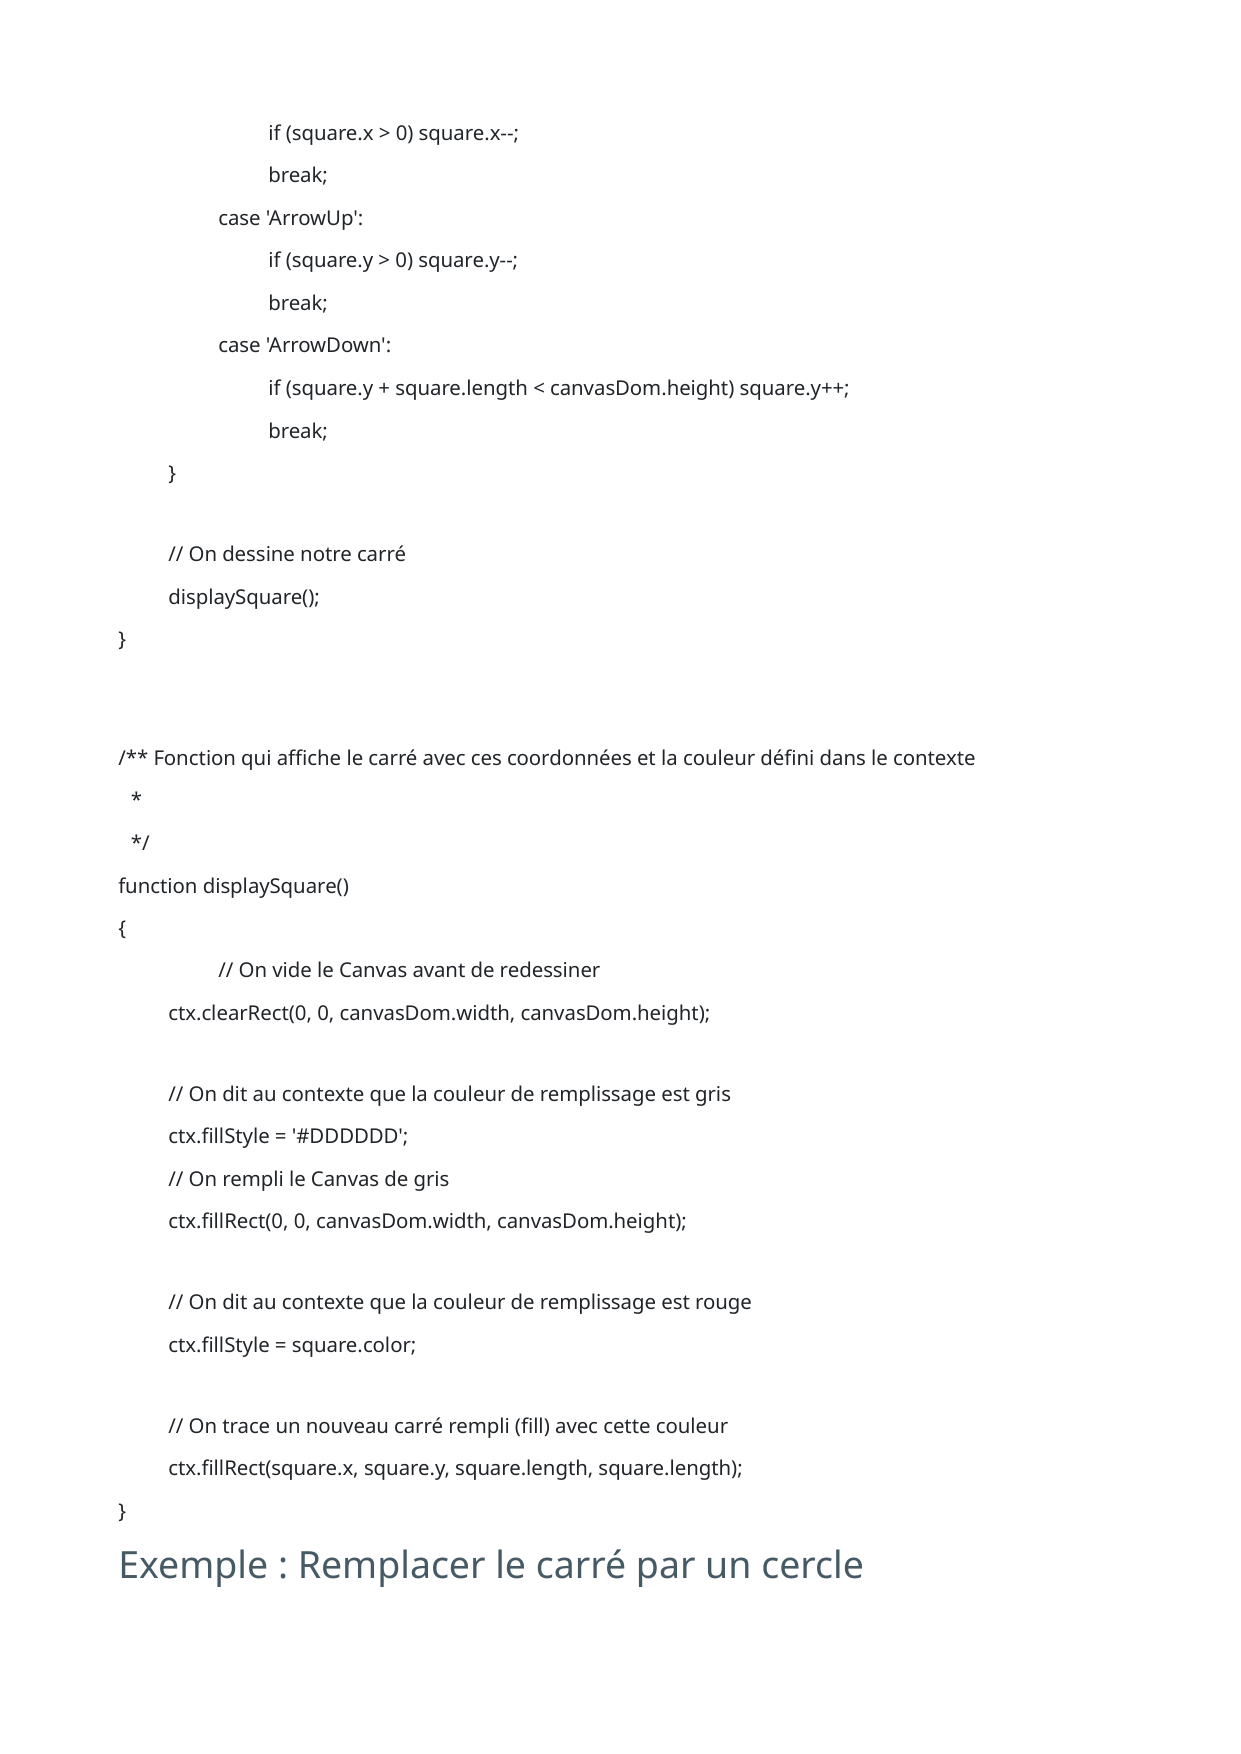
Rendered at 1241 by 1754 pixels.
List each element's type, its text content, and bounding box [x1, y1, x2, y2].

text break; [118, 416, 1122, 444]
text break; [118, 288, 1122, 317]
text if (square.x > 0) square.x--; [118, 118, 1122, 146]
text case 'ArrowDown': [118, 331, 1122, 359]
text // On dit au contexte que la couleur de remplissage est rouge [118, 1288, 1122, 1316]
text ctx.fillRect(0, 0, canvasDom.width, canvasDom.height); [118, 1207, 1122, 1235]
text * [118, 786, 1122, 814]
text } [118, 625, 1122, 653]
text function displaySquare() [118, 871, 1122, 899]
text } [118, 1497, 1122, 1524]
text displaySquare(); [118, 582, 1122, 610]
text /** Fonction qui affiche le carré avec ces coordonnées et la couleur défini dans le contexte [118, 744, 1122, 771]
text ctx.fillStyle = square.color; [118, 1331, 1122, 1358]
text { [118, 913, 1122, 941]
text ctx.fillRect(square.x, square.y, square.length, square.length); [118, 1454, 1122, 1482]
text // On dit au contexte que la couleur de remplissage est gris [118, 1079, 1122, 1107]
text ctx.clearRect(0, 0, canvasDom.width, canvasDom.height); [118, 998, 1122, 1026]
text if (square.y > 0) square.y--; [118, 246, 1122, 274]
text // On dessine notre carré [118, 540, 1122, 568]
text ctx.fillStyle = '#DDDDDD'; [118, 1122, 1122, 1150]
text } [118, 459, 1122, 487]
text break; [118, 161, 1122, 189]
text case 'ArrowUp': [118, 203, 1122, 231]
subtitle Exemple : Remplacer le carré par un cercle [118, 1539, 1122, 1590]
text // On trace un nouveau carré rempli (fill) avec cette couleur [118, 1411, 1122, 1439]
text if (square.y + square.length < canvasDom.height) square.y++; [118, 374, 1122, 402]
text */ [118, 829, 1122, 857]
text // On vide le Canvas avant de redessiner [118, 956, 1122, 984]
text // On rempli le Canvas de gris [118, 1164, 1122, 1192]
